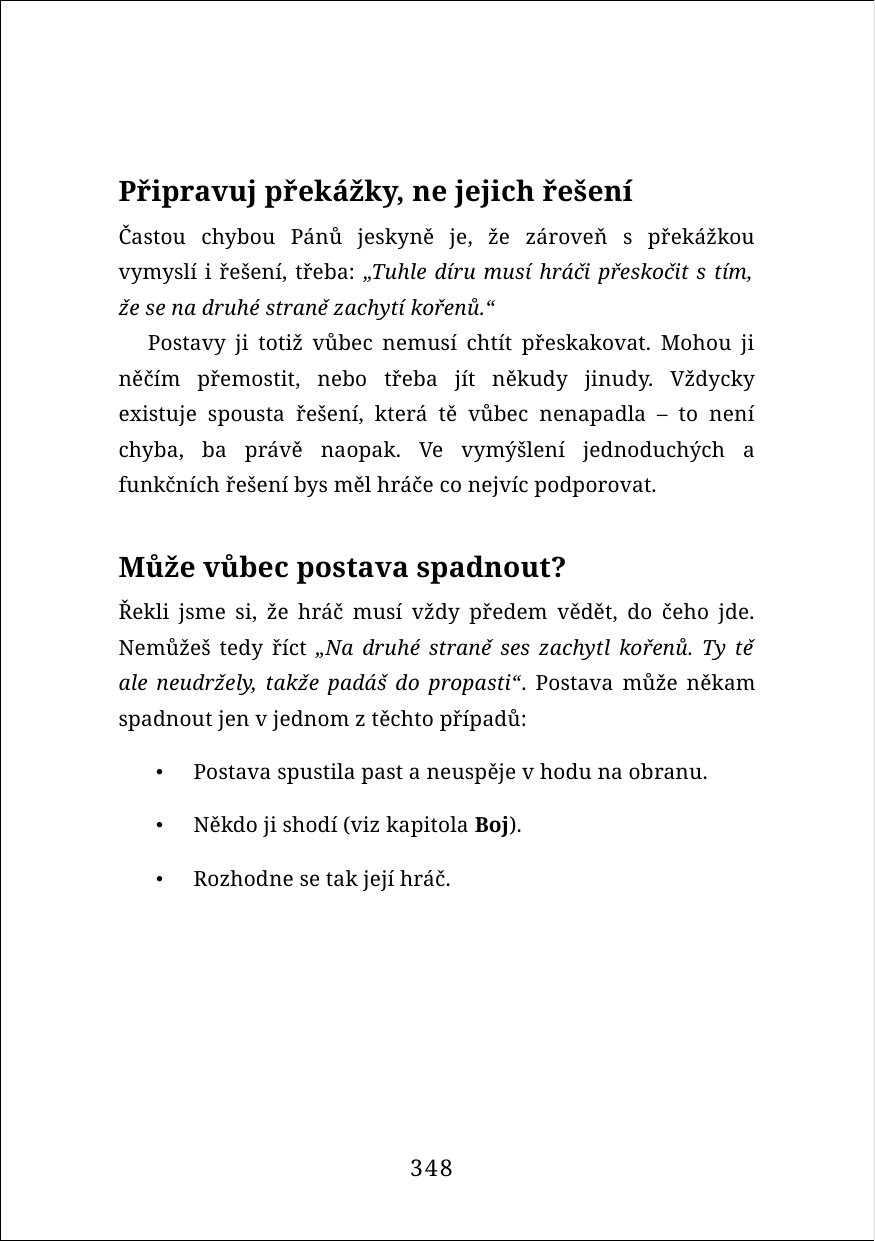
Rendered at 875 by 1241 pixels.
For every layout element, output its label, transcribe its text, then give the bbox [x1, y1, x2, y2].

list Rozhodne se tak její hráč. [156, 864, 756, 892]
list Někdo ji shodí (viz kapitola Boj). [156, 811, 756, 839]
text Řekli jsme si, že hráč musí vždy předem vědět, do čeho jde. Nemůžeš tedy říct „Na druhé straně ses zachytl kořenů. Ty tě ale neudržely, takže padáš do propasti“. Postava může někam spadnout jen v jednom z těchto případů: [118, 597, 756, 732]
list Postava spustila past a neuspěje v hodu na obranu. [156, 757, 756, 786]
subtitle Může vůbec postava spadnout? [118, 547, 756, 586]
subtitle Připravuj překážky, ne jejich řešení [118, 172, 756, 210]
text Častou chybou Pánů jeskyně je, že zároveň s překážkou vymyslí i řešení, třeba: „Tuhle díru musí hráči přeskočit s tím, že se na druhé straně zachytí kořenů.“ Postavy ji totiž vůbec nemusí chtít přeskakovat. Mohou ji něčím přemostit, nebo třeba jít někudy jinudy. Vždycky existuje spousta řešení, která tě vůbec nenapadla – to není chyba, ba právě naopak. Ve vymýšlení jednoduchých a funkčních řešení bys měl hráče co nejvíc podporovat. [118, 222, 756, 499]
